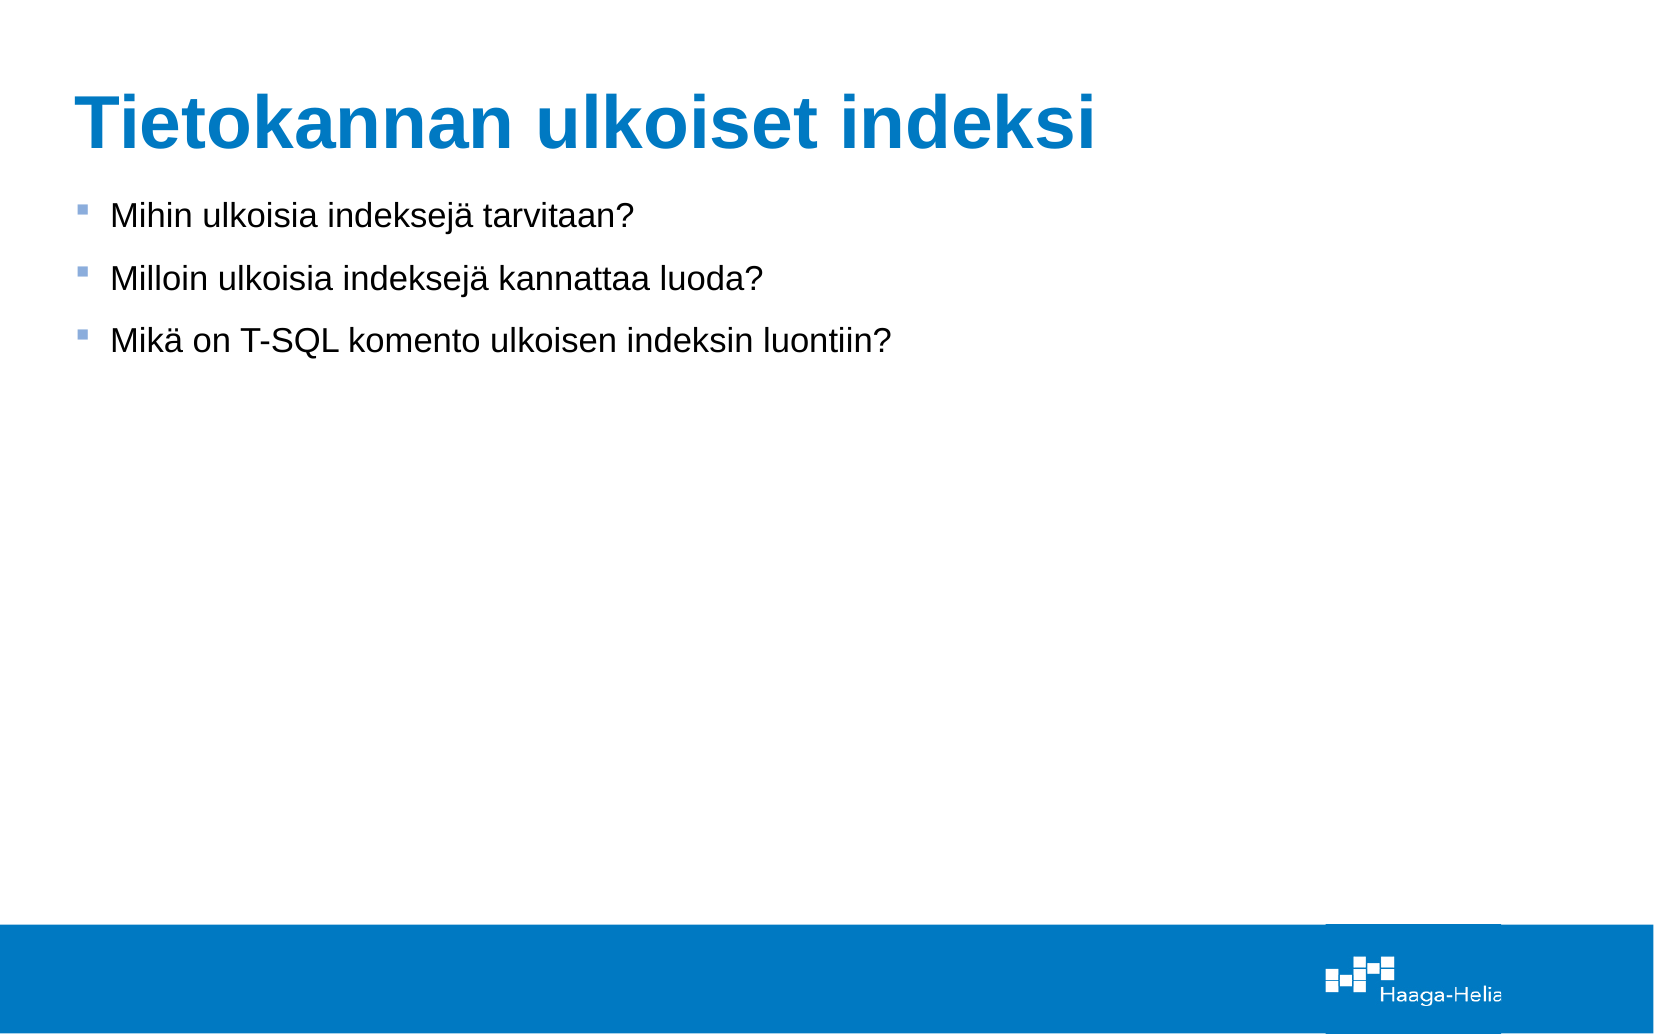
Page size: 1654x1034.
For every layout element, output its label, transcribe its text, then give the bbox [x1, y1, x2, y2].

picture [1325, 924, 1502, 1034]
title Tietokannan ulkoiset indeksi [74, 82, 1584, 178]
list Mihin ulkoisia indeksejä tarvitaan? Milloin ulkoisia indeksejä kannattaa luoda? Mikä on T-SQL komento ulkoisen indeksin luontiin? [74, 188, 1584, 910]
